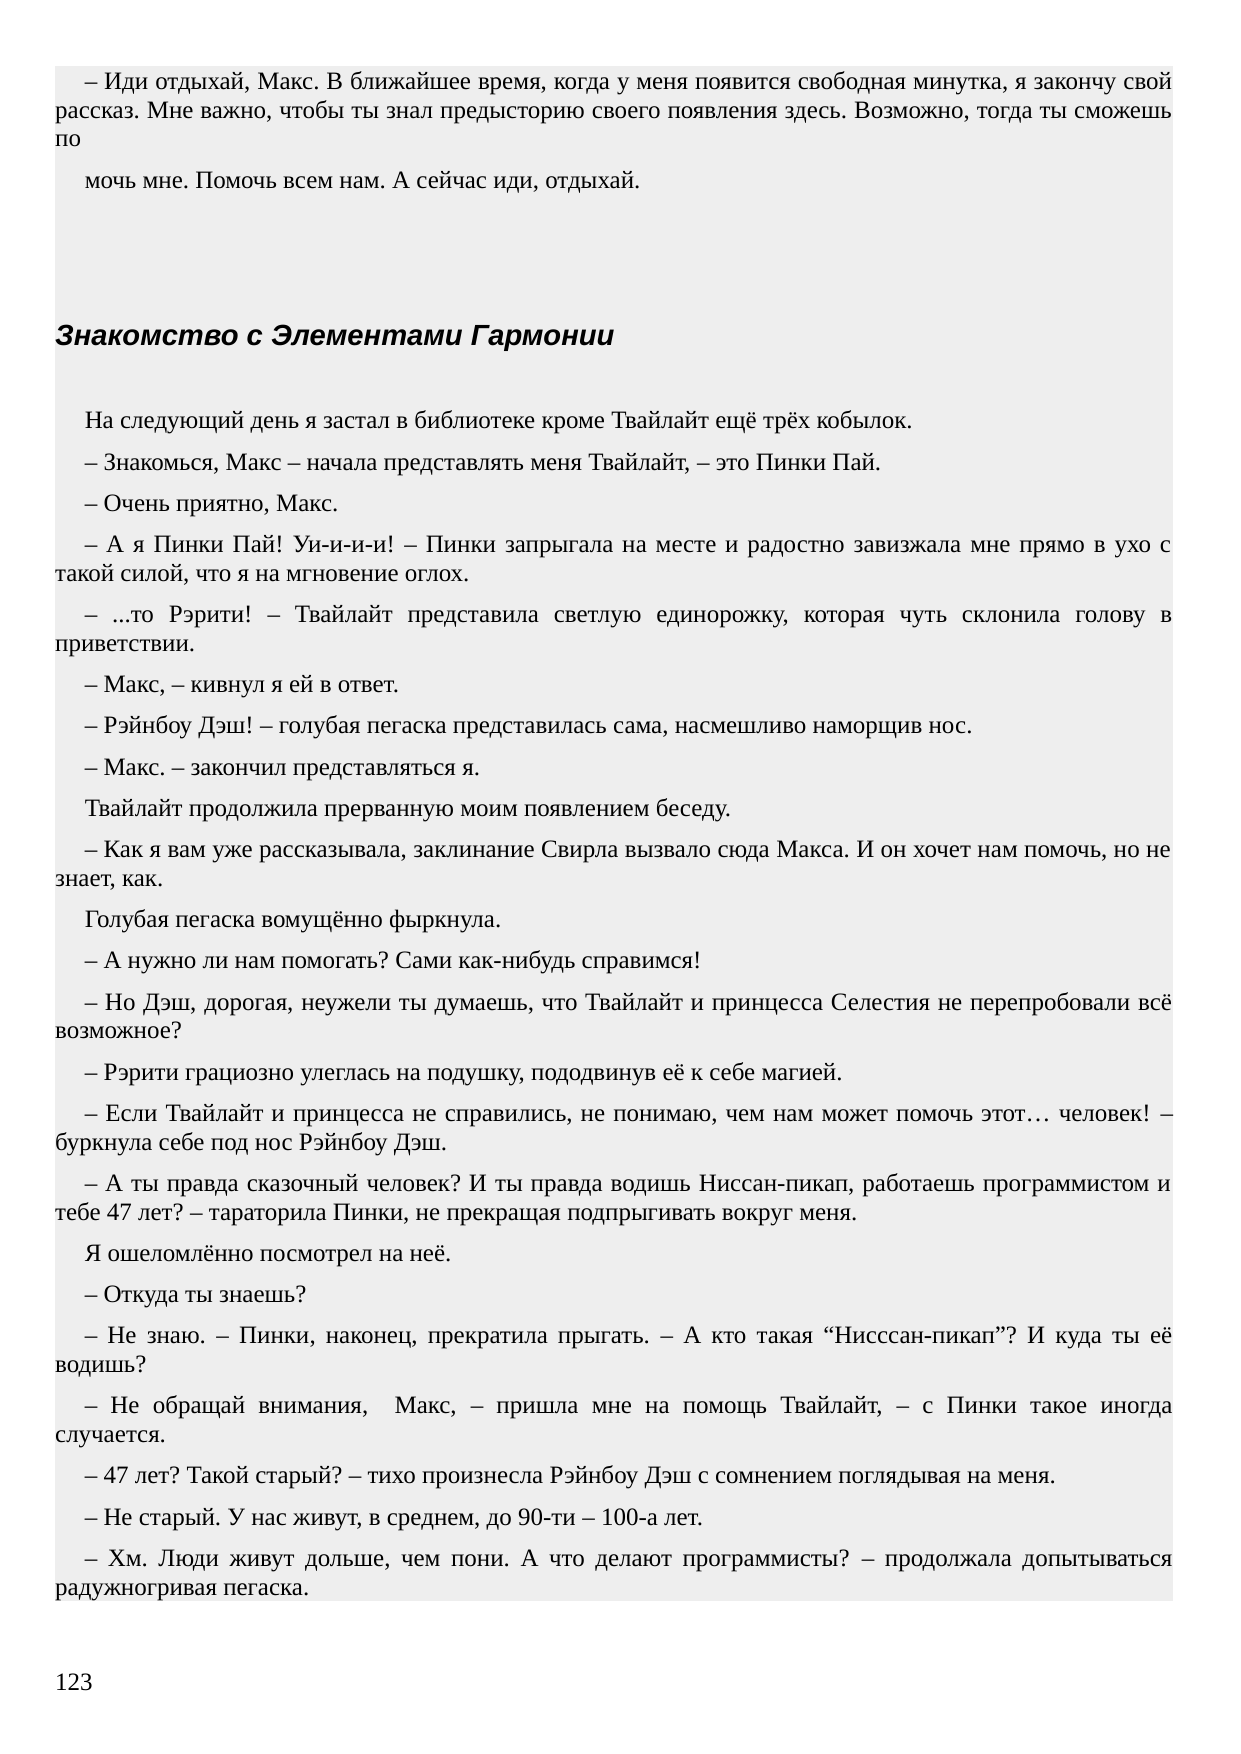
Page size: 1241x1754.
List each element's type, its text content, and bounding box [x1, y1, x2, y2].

text На следующий день я застал в библиотеке кроме Твайлайт ещё трёх кобылок. [55, 406, 1173, 434]
text Голубая пегаска вомущённо фыркнула. [55, 904, 1173, 933]
text – Откуда ты знаешь? [55, 1279, 1173, 1308]
text – 47 лет? Такой старый? – тихо произнесла Рэйнбоу Дэш с сомнением поглядывая на меня. [55, 1461, 1173, 1489]
text – Иди отдыхай, Макс. В ближайшее время, когда у меня появится свободная минутка, я закончу свой рассказ. Мне важно, чтобы ты знал предысторию своего появления здесь. Возможно, тогда ты сможешь по [55, 66, 1173, 152]
text – Знакомься, Макс – начала представлять меня Твайлайт, – это Пинки Пай. [55, 447, 1173, 476]
text – Не обращай внимания, Макс, – пришла мне на помощь Твайлайт, – с Пинки такое иногда случается. [55, 1391, 1173, 1448]
text – Хм. Люди живут дольше, чем пони. А что делают программисты? – продолжала допытываться радужногривая пегаска. [55, 1543, 1173, 1601]
text Я ошеломлённо посмотрел на неё. [55, 1238, 1173, 1267]
text – Не знаю. – Пинки, наконец, прекратила прыгать. – А кто такая “Нисссан-пикап”? И куда ты её водишь? [55, 1321, 1173, 1378]
text – Как я вам уже рассказывала, заклинание Свирла вызвало сюда Макса. И он хочет нам помочь, но не знает, как. [55, 834, 1173, 892]
text – А я Пинки Пай! Уи-и-и-и! – Пинки запрыгала на месте и радостно завизжала мне прямо в ухо с такой силой, что я на мгновение оглох. [55, 529, 1173, 587]
text – А нужно ли нам помогать? Сами как-нибудь справимся! [55, 946, 1173, 974]
text – Не старый. У нас живут, в среднем, до 90-ти – 100-а лет. [55, 1502, 1173, 1531]
text мочь мне. Помочь всем нам. А сейчас иди, отдыхай. [55, 165, 1173, 193]
text – Очень приятно, Макс. [55, 488, 1173, 517]
text – Рэрити грациозно улеглась на подушку, пододвинув её к себе магией. [55, 1057, 1173, 1086]
text – А ты правда сказочный человек? И ты правда водишь Ниссан-пикап, работаешь программистом и тебе 47 лет? – тараторила Пинки, не прекращая подпрыгивать вокруг меня. [55, 1168, 1173, 1226]
text – Но Дэш, дорогая, неужели ты думаешь, что Твайлайт и принцесса Селестия не перепробовали всё возможное? [55, 987, 1173, 1044]
text – Макс. – закончил представляться я. [55, 752, 1173, 781]
text – Макс, – кивнул я ей в ответ. [55, 669, 1173, 698]
text – Рэйнбоу Дэш! – голубая пегаска представилась сама, насмешливо наморщив нос. [55, 711, 1173, 739]
text – Если Твайлайт и принцесса не справились, не понимаю, чем нам может помочь этот… человек! – буркнула себе под нос Рэйнбоу Дэш. [55, 1098, 1173, 1156]
subtitle Знакомство с Элементами Гармонии [55, 318, 1173, 352]
text Твайлайт продолжила прерванную моим появлением беседу. [55, 793, 1173, 822]
text – ...то Рэрити! – Твайлайт представила светлую единорожку, которая чуть склонила голову в приветствии. [55, 599, 1173, 657]
